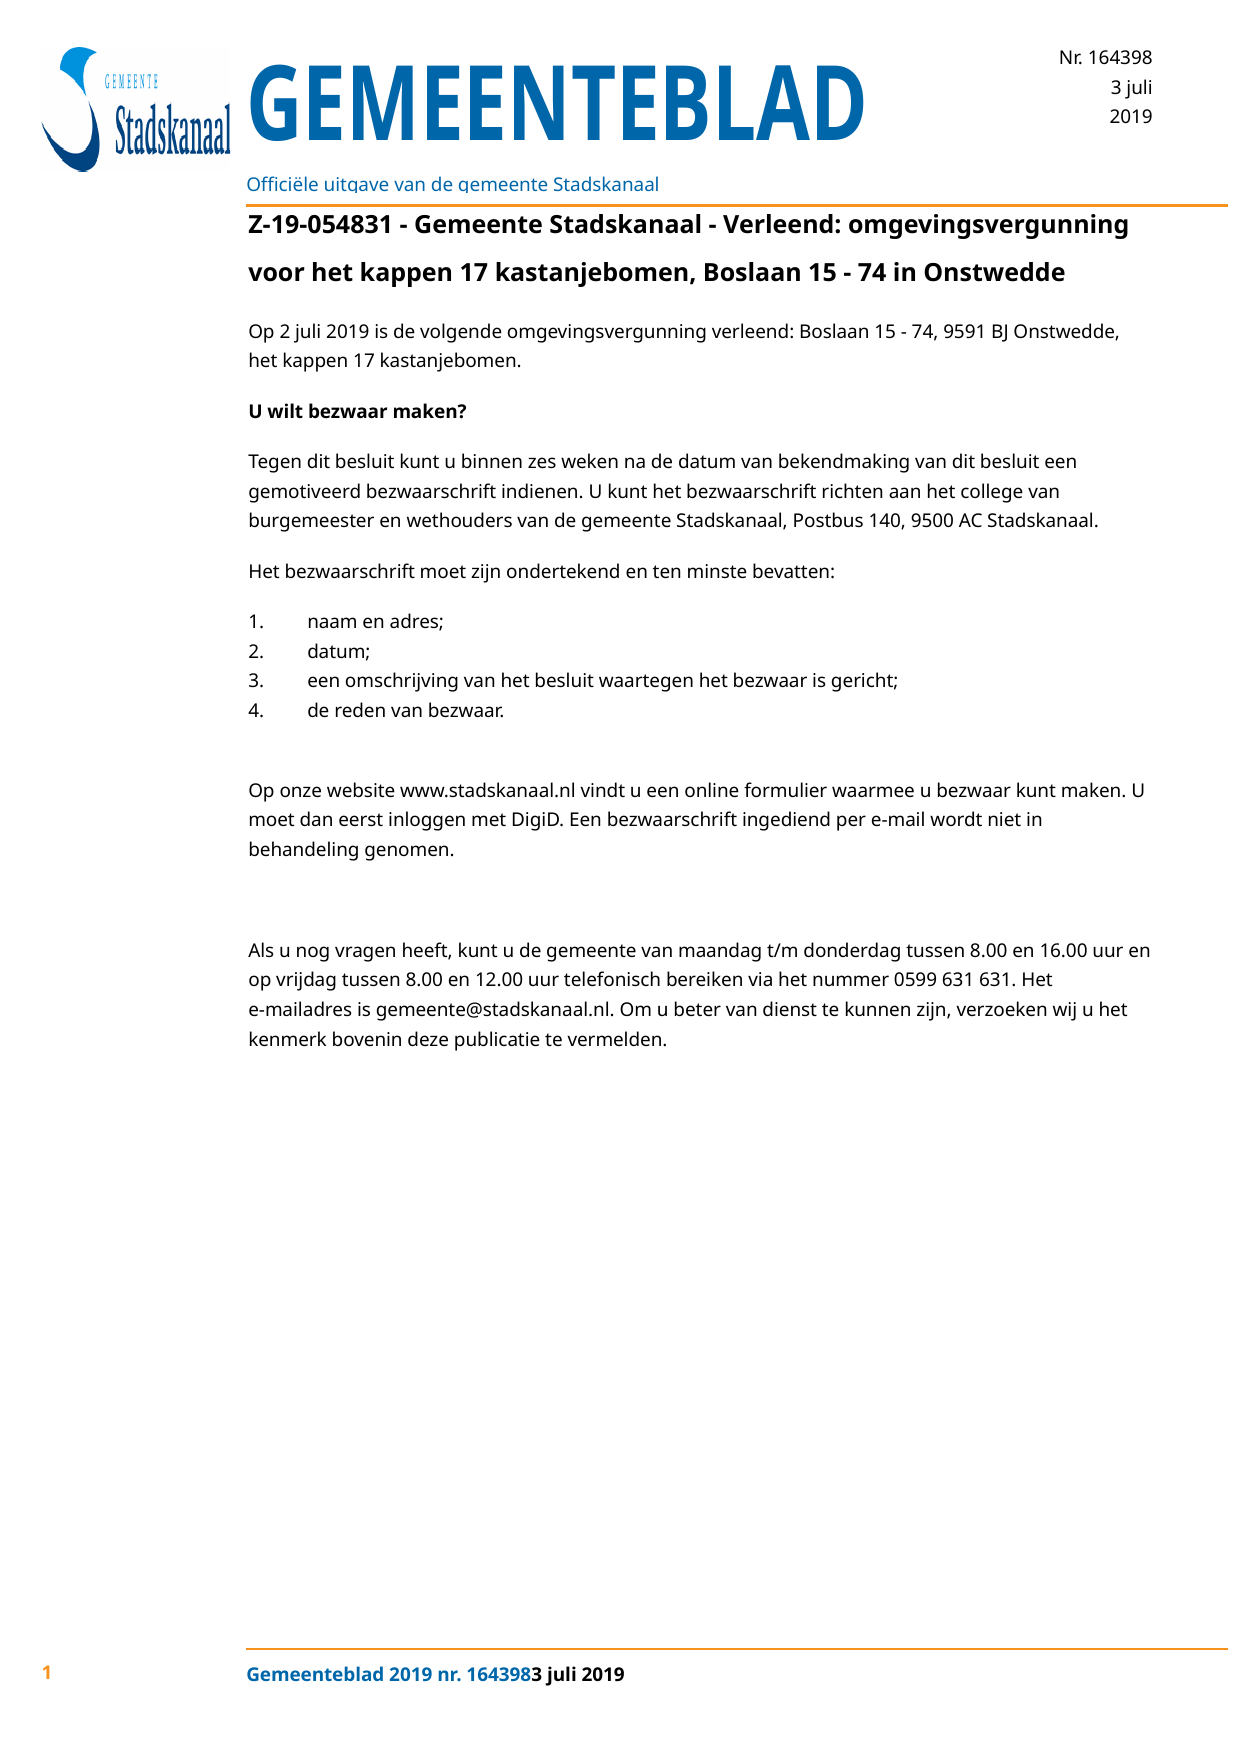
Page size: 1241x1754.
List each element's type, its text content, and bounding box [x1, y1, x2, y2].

list de reden van bezwaar. [248, 697, 1152, 723]
text Als u nog vragen heeft, kunt u de gemeente van maandag t/m donderdag tussen 8.00 en 16.00 uur en op vrijdag tussen 8.00 en 12.00 uur telefonisch bereiken via het nummer 0599 631 631. Het e‑mailadres is gemeente@stadskanaal.nl. Om u beter van dienst te kunnen zijn, verzoeken wij u het kenmerk bovenin deze publicatie te vermelden. [248, 937, 1152, 1052]
text U wilt bezwaar maken? [248, 398, 1152, 424]
text Z-19-054831 - Gemeente Stadskanaal - Verleend: omgevingsvergunning voor het kappen 17 kastanjebomen, Boslaan 15 - 74 in Onstwedde [248, 207, 1152, 288]
text Het bezwaarschrift moet zijn ondertekend en ten minste bevatten: [248, 558, 1152, 584]
picture [41, 47, 231, 172]
list een omschrijving van het besluit waartegen het bezwaar is gericht; [248, 667, 1152, 693]
text Op 2 juli 2019 is de volgende omgevingsvergunning verleend: Boslaan 15 - 74, 9591 BJ Onstwedde, het kappen 17 kastanjebomen. [248, 318, 1152, 373]
text Op onze website www.stadskanaal.nl vindt u een online formulier waarmee u bezwaar kunt maken. U moet dan eerst inloggen met DigiD. Een bezwaarschrift ingediend per e-mail wordt niet in behandeling genomen. [248, 777, 1152, 862]
list naam en adres; [248, 608, 1152, 634]
list datum; [248, 638, 1152, 664]
text Tegen dit besluit kunt u binnen zes weken na de datum van bekendmaking van dit besluit een gemotiveerd bezwaarschrift indienen. U kunt het bezwaarschrift richten aan het college van burgemeester en wethouders van de gemeente Stadskanaal, Postbus 140, 9500 AC Stadskanaal. [248, 448, 1152, 533]
